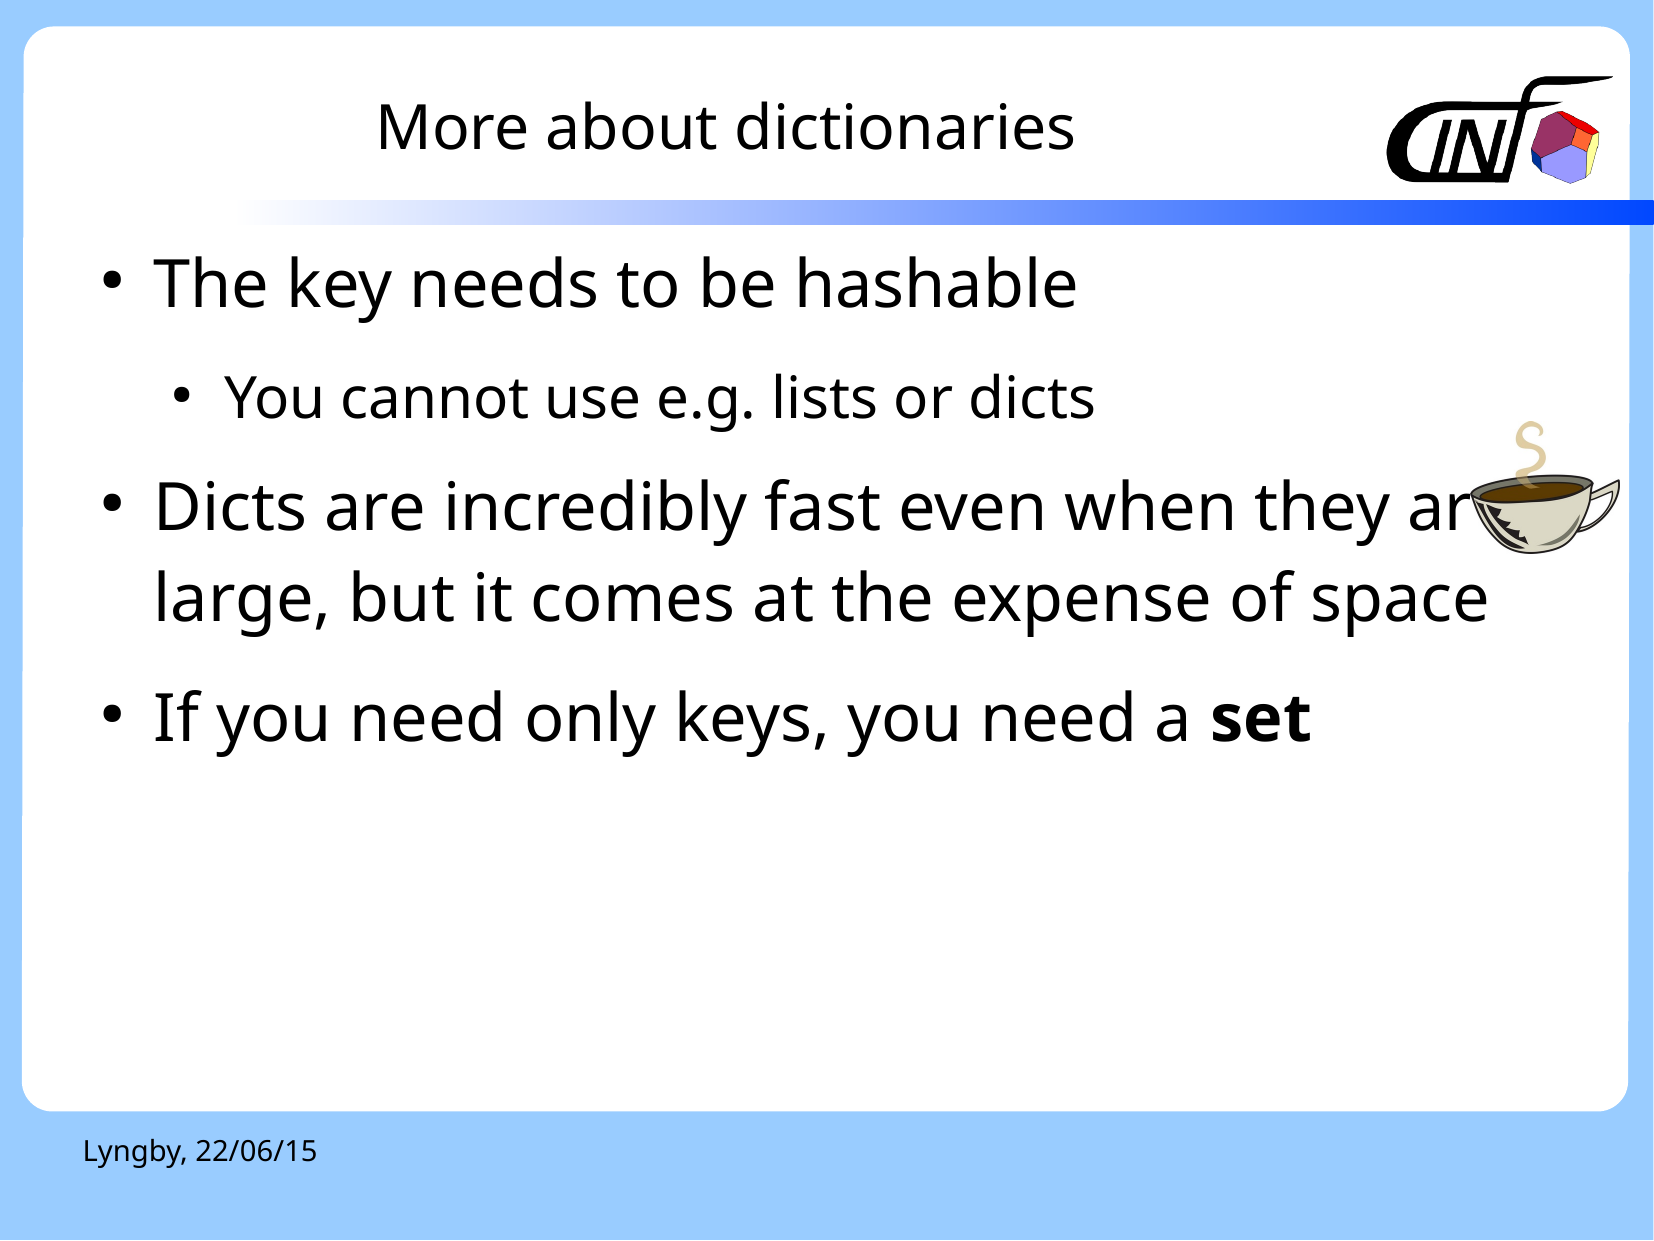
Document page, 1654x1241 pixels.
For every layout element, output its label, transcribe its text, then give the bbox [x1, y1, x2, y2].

list The key needs to be hashable You cannot use e.g. lists or dicts Dicts are incredibly fast even when they are large, but it comes at the expense of space If you need only keys, you need a set [82, 236, 1571, 1055]
title More about dictionaries [82, 49, 1371, 201]
picture [1470, 421, 1620, 554]
text_box 1442 [956, 201, 961, 224]
picture [1386, 76, 1613, 184]
